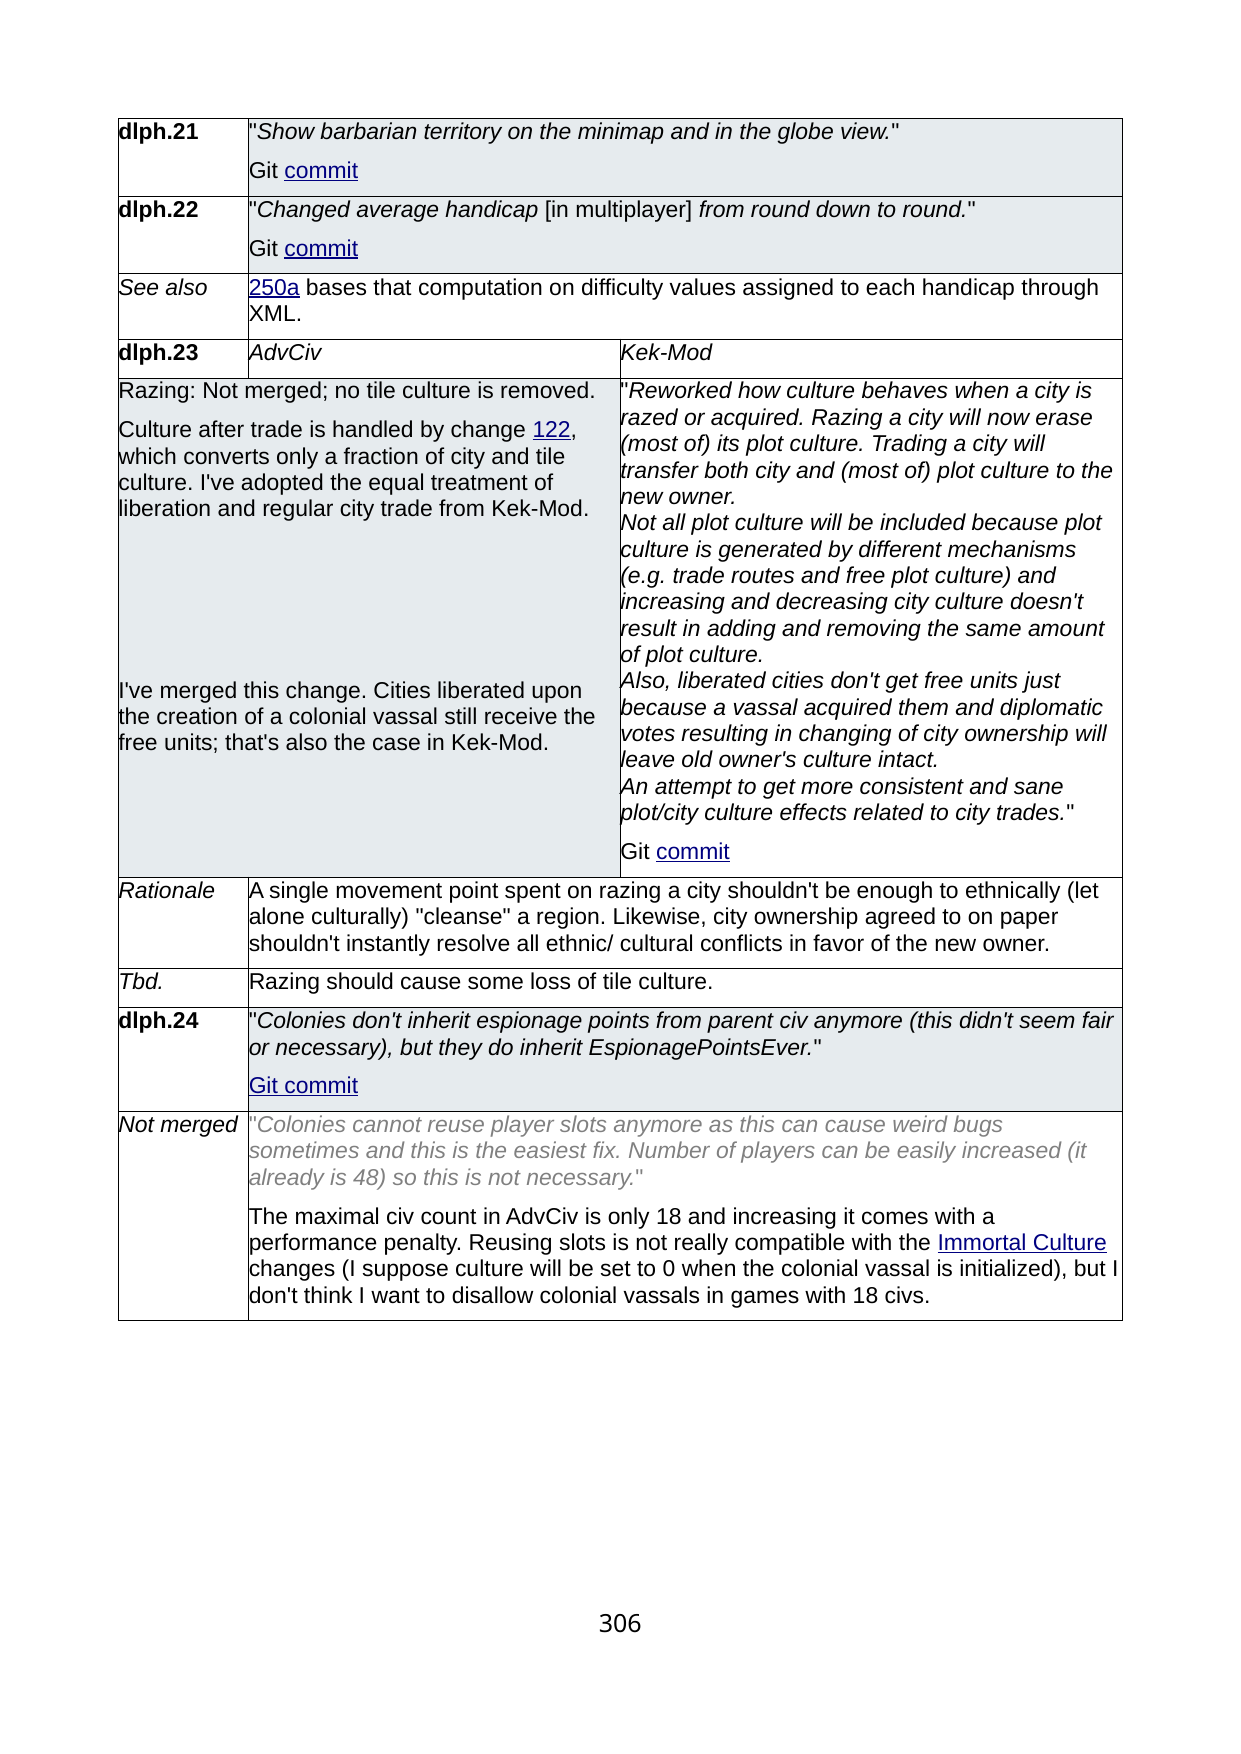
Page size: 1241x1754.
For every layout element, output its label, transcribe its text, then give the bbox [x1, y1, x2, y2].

table_cell Tbd. [119, 969, 248, 1007]
table_cell "Show barbarian territory on the minimap and in the globe view." Git commit [249, 119, 1122, 196]
table_cell dlph.23 [119, 340, 248, 377]
table_cell Razing should cause some loss of tile culture. [249, 969, 1122, 1007]
table_cell dlph.24 [119, 1008, 248, 1111]
table_cell Not merged [119, 1112, 248, 1320]
table_cell Rationale [119, 878, 248, 968]
table_cell dlph.22 [119, 197, 248, 273]
table_cell See also [119, 274, 248, 338]
table_cell dlph.21 [119, 119, 248, 196]
table_cell AdvCiv [249, 340, 620, 377]
table_cell "Colonies cannot reuse player slots anymore as this can cause weird bugs sometimes and this is the easiest fix. Number of players can be easily increased (it already is 48) so this is not necessary." The maximal civ count in AdvCiv is only 18 and increasing it comes with a performance penalty. Reusing slots is not really compatible with the Immortal Culture changes (I suppose culture will be set to 0 when the colonial vassal is initialized), but I don't think I want to disallow colonial vassals in games with 18 civs. [249, 1112, 1122, 1320]
table_cell Kek-Mod [621, 340, 1122, 377]
table_cell "Changed average handicap [in multiplayer] from round down to round." Git commit [249, 197, 1122, 273]
table_cell Razing: Not merged; no tile culture is removed. Culture after trade is handled by change 122, which converts only a fraction of city and tile culture. I've adopted the equal treatment of liberation and regular city trade from Kek-Mod. I've merged this change. Cities liberated upon the creation of a colonial vassal still receive the free units; that's also the case in Kek-Mod. [119, 379, 620, 877]
table_cell "Reworked how culture behaves when a city is razed or acquired. Razing a city will now erase (most of) its plot culture. Trading a city will transfer both city and (most of) plot culture to the new owner. Not all plot culture will be included because plot culture is generated by different mechanisms (e.g. trade routes and free plot culture) and increasing and decreasing city culture doesn't result in adding and removing the same amount of plot culture. Also, liberated cities don't get free units just because a vassal acquired them and diplomatic votes resulting in changing of city ownership will leave old owner's culture intact. An attempt to get more consistent and sane plot/city culture effects related to city trades." Git commit [621, 379, 1122, 877]
table_cell "Colonies don't inherit espionage points from parent civ anymore (this didn't seem fair or necessary), but they do inherit EspionagePointsEver." Git commit [249, 1008, 1122, 1111]
table_cell A single movement point spent on razing a city shouldn't be enough to ethnically (let alone culturally) "cleanse" a region. Likewise, city ownership agreed to on paper shouldn't instantly resolve all ethnic/ cultural conflicts in favor of the new owner. [249, 878, 1122, 968]
table_cell 250a bases that computation on difficulty values assigned to each handicap through XML. [249, 274, 1122, 338]
